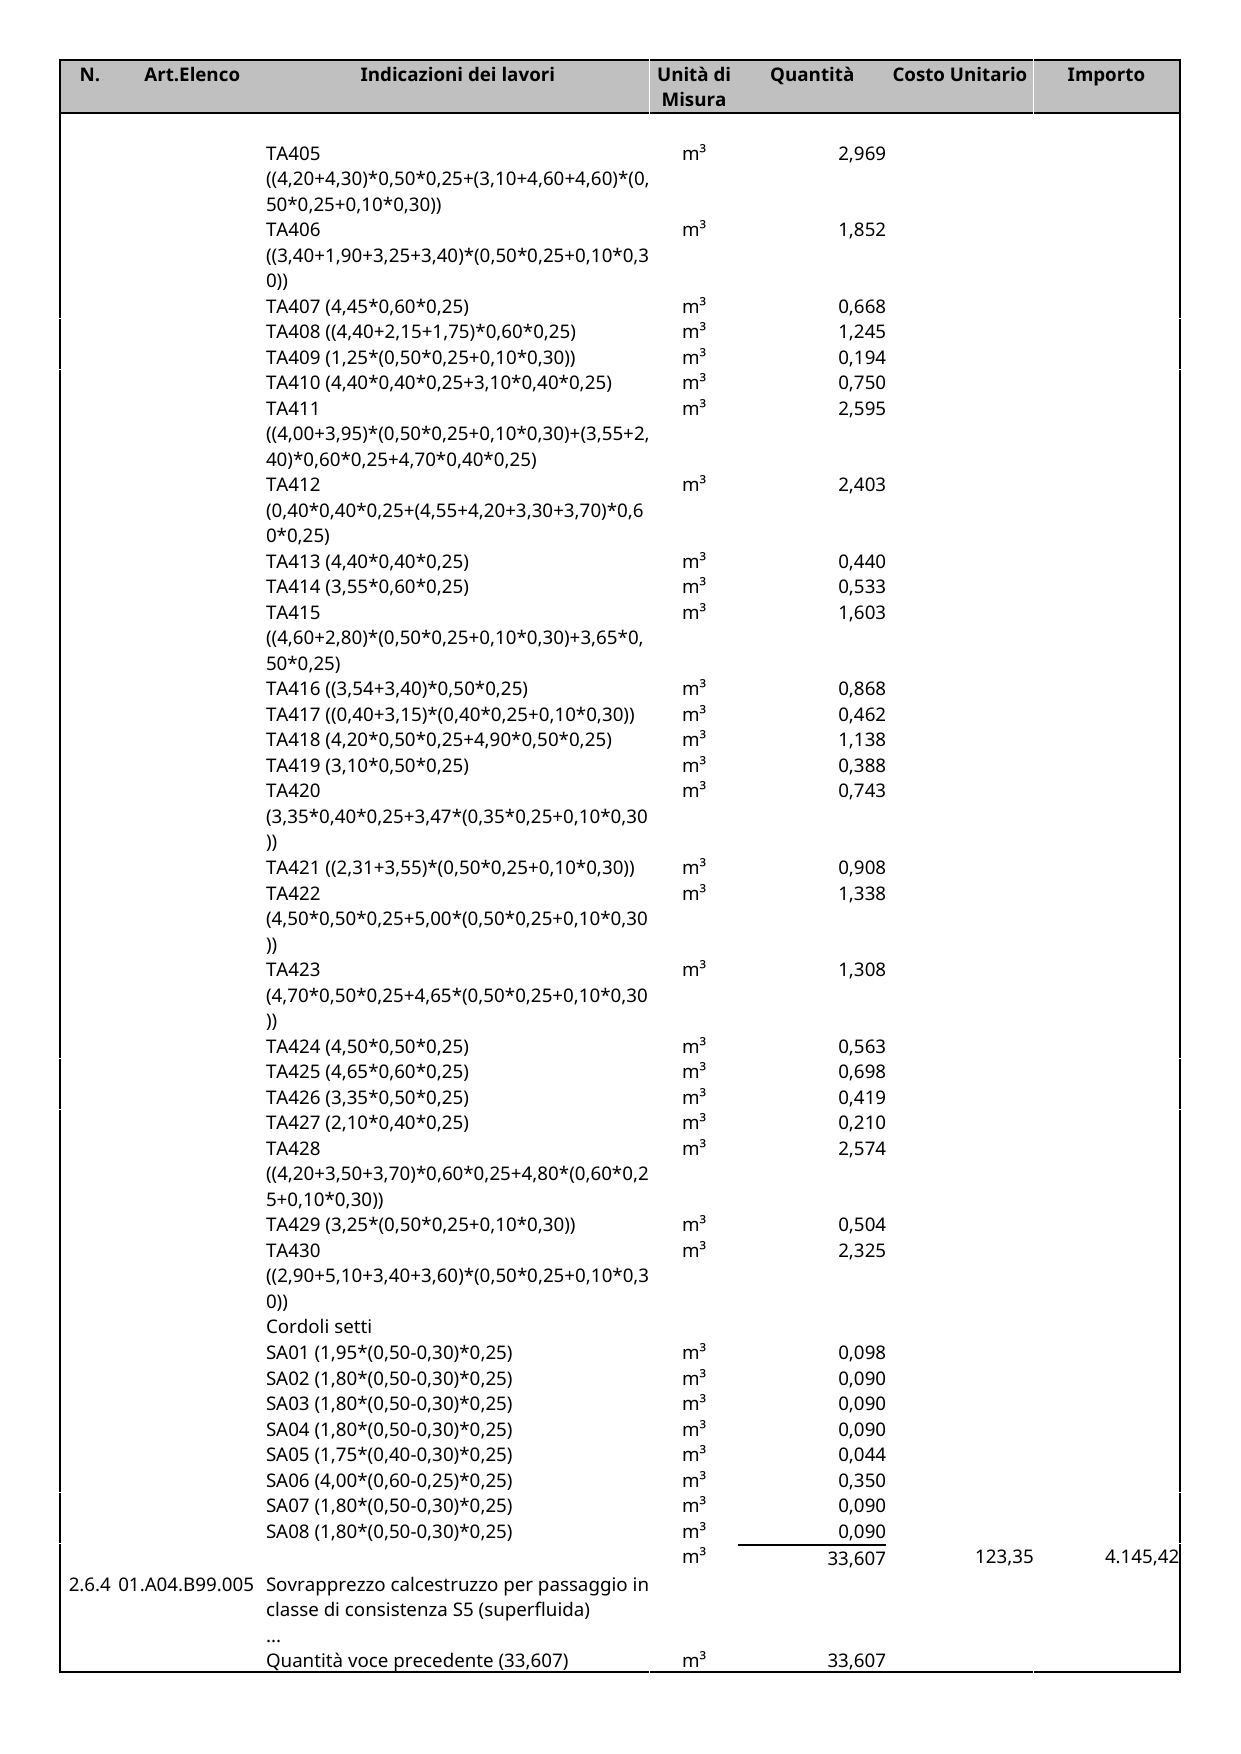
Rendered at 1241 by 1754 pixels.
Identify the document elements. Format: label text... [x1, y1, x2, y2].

table_cell [886, 1493, 1033, 1518]
table_cell m³ [650, 1544, 738, 1571]
table_cell [61, 1493, 118, 1518]
table_cell [61, 727, 118, 752]
table_cell [886, 344, 1033, 369]
table_cell [118, 1518, 266, 1543]
table_cell [118, 293, 266, 318]
table_cell [118, 1212, 266, 1237]
table_cell 0,533 [738, 574, 886, 599]
table_cell [61, 778, 118, 854]
table_cell m³ [650, 752, 738, 778]
table_cell 0,504 [738, 1212, 886, 1237]
table_cell TA424 (4,50*0,50*0,25) [266, 1033, 649, 1058]
table_cell 0,462 [738, 701, 886, 727]
table_cell [61, 1059, 118, 1084]
table_cell 2.6.4 [61, 1571, 118, 1648]
table_cell 0,440 [738, 548, 886, 574]
table_cell [886, 216, 1033, 293]
table_cell [61, 574, 118, 599]
table_cell m³ [650, 1059, 738, 1084]
table_cell TA415 ((4,60+2,80)*(0,50*0,25+0,10*0,30)+3,65*0,50*0,25) [266, 599, 649, 676]
table_cell 0,350 [738, 1467, 886, 1492]
table_cell m³ [650, 1416, 738, 1441]
table_cell [61, 1416, 118, 1441]
table_cell [118, 1416, 266, 1441]
table_cell [118, 676, 266, 701]
table_cell TA410 (4,40*0,40*0,25+3,10*0,40*0,25) [266, 370, 649, 395]
table_cell [118, 1467, 266, 1492]
table_cell [1034, 395, 1179, 472]
table_cell [886, 727, 1033, 752]
table_cell 0,090 [738, 1493, 886, 1518]
table_cell [61, 880, 118, 956]
table_cell [61, 548, 118, 574]
table_cell 0,098 [738, 1339, 886, 1365]
table_cell [1034, 1571, 1179, 1648]
table_cell [886, 1033, 1033, 1058]
table_cell m³ [650, 1135, 738, 1212]
table_cell SA07 (1,80*(0,50-0,30)*0,25) [266, 1493, 649, 1518]
table_cell [886, 1365, 1033, 1390]
table_cell TA426 (3,35*0,50*0,25) [266, 1084, 649, 1109]
table_cell [1034, 854, 1179, 880]
table_cell 0,090 [738, 1416, 886, 1441]
table_cell [266, 114, 649, 140]
table_cell [1034, 344, 1179, 369]
table_cell [61, 854, 118, 880]
table_cell 2,969 [738, 140, 886, 216]
table_cell TA413 (4,40*0,40*0,25) [266, 548, 649, 574]
table_cell [650, 1314, 738, 1339]
table_cell [118, 1390, 266, 1416]
table_cell [738, 1571, 886, 1648]
table_cell 1,138 [738, 727, 886, 752]
table_cell [61, 1237, 118, 1314]
table_cell [1034, 1390, 1179, 1416]
table_cell [61, 216, 118, 293]
table_cell m³ [650, 370, 738, 395]
table_cell [1034, 140, 1179, 216]
table_cell [61, 114, 118, 140]
table_cell [118, 1059, 266, 1084]
table_cell [1034, 1441, 1179, 1467]
table_cell [1034, 701, 1179, 727]
table_cell [61, 1033, 118, 1058]
table_cell m³ [650, 548, 738, 574]
table_cell [118, 370, 266, 395]
table_cell [118, 395, 266, 472]
table_cell [1034, 880, 1179, 956]
table_cell [1034, 319, 1179, 344]
table_cell m³ [650, 778, 738, 854]
table_cell 2,595 [738, 395, 886, 472]
table_cell 0,090 [738, 1518, 886, 1543]
table_cell [118, 114, 266, 140]
table_cell TA427 (2,10*0,40*0,25) [266, 1110, 649, 1135]
table_cell m³ [650, 1084, 738, 1109]
table_cell [886, 701, 1033, 727]
table_cell [61, 1314, 118, 1339]
table_cell [61, 1339, 118, 1365]
table_cell 1,245 [738, 319, 886, 344]
table_cell TA428 ((4,20+3,50+3,70)*0,60*0,25+4,80*(0,60*0,25+0,10*0,30)) [266, 1135, 649, 1212]
table_cell m³ [650, 1493, 738, 1518]
table_cell [61, 1390, 118, 1416]
table_header N. [61, 61, 118, 112]
table_cell SA04 (1,80*(0,50-0,30)*0,25) [266, 1416, 649, 1441]
table_cell [886, 1059, 1033, 1084]
table_cell [1034, 1135, 1179, 1212]
table_cell m³ [650, 599, 738, 676]
table_cell [886, 114, 1033, 140]
table_cell [118, 140, 266, 216]
table_cell 0,210 [738, 1110, 886, 1135]
table_cell [886, 1212, 1033, 1237]
table_cell [886, 472, 1033, 548]
table_cell [1034, 778, 1179, 854]
table_header Importo [1034, 61, 1179, 112]
table_cell Quantità voce precedente (33,607) [266, 1648, 649, 1671]
table_cell m³ [650, 574, 738, 599]
table_cell [118, 1084, 266, 1109]
table_cell 1,603 [738, 599, 886, 676]
table_cell [61, 701, 118, 727]
table_cell TA412 (0,40*0,40*0,25+(4,55+4,20+3,30+3,70)*0,60*0,25) [266, 472, 649, 548]
table_cell [886, 395, 1033, 472]
table_cell TA419 (3,10*0,50*0,25) [266, 752, 649, 778]
table_cell 0,044 [738, 1441, 886, 1467]
table_cell 0,750 [738, 370, 886, 395]
table_cell [886, 574, 1033, 599]
table_cell m³ [650, 854, 738, 880]
table_cell [266, 1544, 649, 1571]
table_cell [118, 701, 266, 727]
table_cell [61, 395, 118, 472]
table_cell 0,563 [738, 1033, 886, 1058]
table_cell TA430 ((2,90+5,10+3,40+3,60)*(0,50*0,25+0,10*0,30)) [266, 1237, 649, 1314]
table_cell [1034, 1212, 1179, 1237]
table_cell [886, 140, 1033, 216]
table_cell [886, 1648, 1033, 1671]
table_header Costo Unitario [886, 61, 1033, 112]
table_cell [886, 599, 1033, 676]
table_cell [1034, 1033, 1179, 1058]
table_cell [118, 1493, 266, 1518]
table_cell SA05 (1,75*(0,40-0,30)*0,25) [266, 1441, 649, 1467]
table_cell [118, 1544, 266, 1571]
table_cell m³ [650, 1110, 738, 1135]
table_cell [886, 854, 1033, 880]
table_cell 4.145,42 [1034, 1544, 1179, 1571]
table_cell [118, 472, 266, 548]
table_cell [61, 293, 118, 318]
table_cell [118, 752, 266, 778]
table_cell [61, 370, 118, 395]
table_cell [886, 1518, 1033, 1543]
table_cell m³ [650, 293, 738, 318]
table_cell [118, 1365, 266, 1390]
table_cell [886, 1084, 1033, 1109]
table_cell [61, 676, 118, 701]
table_cell [118, 574, 266, 599]
table_cell m³ [650, 727, 738, 752]
table_cell [886, 1571, 1033, 1648]
table_cell [61, 319, 118, 344]
table_cell [118, 1441, 266, 1467]
table_cell 33,607 [738, 1546, 886, 1571]
table_cell [118, 1339, 266, 1365]
table_cell [1034, 727, 1179, 752]
table_cell 0,419 [738, 1084, 886, 1109]
table_cell [1034, 1084, 1179, 1109]
table_cell [61, 344, 118, 369]
table_cell TA407 (4,45*0,60*0,25) [266, 293, 649, 318]
table_cell [1034, 216, 1179, 293]
table_cell [1034, 1110, 1179, 1135]
table_cell TA414 (3,55*0,60*0,25) [266, 574, 649, 599]
table_cell [61, 1212, 118, 1237]
table_cell 0,698 [738, 1059, 886, 1084]
table_cell [61, 1648, 118, 1671]
table_cell TA405 ((4,20+4,30)*0,50*0,25+(3,10+4,60+4,60)*(0,50*0,25+0,10*0,30)) [266, 140, 649, 216]
table_cell TA411 ((4,00+3,95)*(0,50*0,25+0,10*0,30)+(3,55+2,40)*0,60*0,25+4,70*0,40*0,25) [266, 395, 649, 472]
table_cell [886, 1390, 1033, 1416]
table_cell TA416 ((3,54+3,40)*0,50*0,25) [266, 676, 649, 701]
table_cell [1034, 548, 1179, 574]
table_cell [1034, 293, 1179, 318]
table_cell 0,743 [738, 778, 886, 854]
table_cell [886, 1467, 1033, 1492]
table_cell [61, 1084, 118, 1109]
table_cell [886, 1441, 1033, 1467]
table_cell m³ [650, 1033, 738, 1058]
table_header Indicazioni dei lavori [266, 61, 649, 112]
table_cell [61, 1544, 118, 1571]
table_cell [886, 1339, 1033, 1365]
table_cell m³ [650, 140, 738, 216]
table_cell 1,852 [738, 216, 886, 293]
table_cell [61, 1441, 118, 1467]
table_cell 1,338 [738, 880, 886, 956]
table_cell [886, 548, 1033, 574]
table_cell [886, 956, 1033, 1033]
table_cell [886, 319, 1033, 344]
table_cell 0,868 [738, 676, 886, 701]
table_cell [886, 778, 1033, 854]
table_cell 2,325 [738, 1237, 886, 1314]
table_cell 01.A04.B99.005 [118, 1571, 266, 1648]
table_cell SA03 (1,80*(0,50-0,30)*0,25) [266, 1390, 649, 1416]
table_cell [61, 1467, 118, 1492]
table_cell m³ [650, 676, 738, 701]
table_cell TA422 (4,50*0,50*0,25+5,00*(0,50*0,25+0,10*0,30)) [266, 880, 649, 956]
table_cell [1034, 1493, 1179, 1518]
table_cell 0,194 [738, 344, 886, 369]
table_cell [1034, 676, 1179, 701]
table_cell 2,574 [738, 1135, 886, 1212]
table_cell 0,090 [738, 1365, 886, 1390]
table_cell 2,403 [738, 472, 886, 548]
table_cell [118, 548, 266, 574]
table_cell [886, 370, 1033, 395]
table_cell m³ [650, 344, 738, 369]
table_cell m³ [650, 956, 738, 1033]
table_cell m³ [650, 1212, 738, 1237]
table_cell [61, 1518, 118, 1543]
table_cell [118, 956, 266, 1033]
table_cell [886, 293, 1033, 318]
table_cell [1034, 472, 1179, 548]
table_cell m³ [650, 1237, 738, 1314]
table_cell [1034, 114, 1179, 140]
table_cell SA08 (1,80*(0,50-0,30)*0,25) [266, 1518, 649, 1543]
table_cell 33,607 [738, 1648, 886, 1671]
table_cell TA408 ((4,40+2,15+1,75)*0,60*0,25) [266, 319, 649, 344]
table_cell 1,308 [738, 956, 886, 1033]
table_cell [886, 1237, 1033, 1314]
table_cell 0,668 [738, 293, 886, 318]
table_cell TA406 ((3,40+1,90+3,25+3,40)*(0,50*0,25+0,10*0,30)) [266, 216, 649, 293]
table_cell [650, 114, 738, 140]
table_cell TA409 (1,25*(0,50*0,25+0,10*0,30)) [266, 344, 649, 369]
table_cell TA425 (4,65*0,60*0,25) [266, 1059, 649, 1084]
table_cell m³ [650, 1441, 738, 1467]
table_cell m³ [650, 1648, 738, 1671]
table_cell [118, 1314, 266, 1339]
table_cell SA02 (1,80*(0,50-0,30)*0,25) [266, 1365, 649, 1390]
table_cell [886, 880, 1033, 956]
table_cell [61, 472, 118, 548]
table_cell [118, 1110, 266, 1135]
table_cell Sovrapprezzo calcestruzzo per passaggio in classe di consistenza S5 (superfluida) ... [266, 1571, 649, 1648]
table_cell [1034, 752, 1179, 778]
table_cell [1034, 956, 1179, 1033]
table_cell 0,908 [738, 854, 886, 880]
table_cell [1034, 1059, 1179, 1084]
table_cell [886, 676, 1033, 701]
table_cell 123,35 [886, 1544, 1033, 1571]
table_cell [1034, 1314, 1179, 1339]
table_cell [118, 1033, 266, 1058]
table_cell [1034, 1237, 1179, 1314]
table_cell 0,388 [738, 752, 886, 778]
table_cell [1034, 574, 1179, 599]
table_cell [118, 319, 266, 344]
table_cell [886, 1135, 1033, 1212]
table_cell [61, 1365, 118, 1390]
table_cell Cordoli setti [266, 1314, 649, 1339]
table_cell [118, 344, 266, 369]
table_cell [1034, 1648, 1179, 1671]
table_cell [886, 1314, 1033, 1339]
table_cell [61, 1110, 118, 1135]
table_cell [118, 216, 266, 293]
table_cell [738, 1314, 886, 1339]
table_header Unità di Misura [650, 61, 738, 112]
table_cell [1034, 1416, 1179, 1441]
table_cell [118, 1648, 266, 1671]
table_cell [1034, 1467, 1179, 1492]
table_cell [61, 1135, 118, 1212]
table_cell [1034, 1339, 1179, 1365]
table_cell [738, 114, 886, 140]
table_cell [118, 1237, 266, 1314]
table_header Quantità [738, 61, 886, 112]
table_cell m³ [650, 1365, 738, 1390]
table_cell [118, 727, 266, 752]
table_cell [886, 752, 1033, 778]
table_cell m³ [650, 880, 738, 956]
table_cell m³ [650, 1390, 738, 1416]
table_cell [61, 752, 118, 778]
table_cell [61, 140, 118, 216]
table_cell [1034, 370, 1179, 395]
table_cell [1034, 599, 1179, 676]
table_cell m³ [650, 472, 738, 548]
table_cell [118, 1135, 266, 1212]
table_cell [886, 1110, 1033, 1135]
table_cell [118, 880, 266, 956]
table_cell m³ [650, 319, 738, 344]
table_cell m³ [650, 701, 738, 727]
table_cell m³ [650, 1339, 738, 1365]
table_cell TA417 ((0,40+3,15)*(0,40*0,25+0,10*0,30)) [266, 701, 649, 727]
table_cell [650, 1571, 738, 1648]
table_cell m³ [650, 395, 738, 472]
table_cell TA420 (3,35*0,40*0,25+3,47*(0,35*0,25+0,10*0,30)) [266, 778, 649, 854]
table_cell [886, 1416, 1033, 1441]
table_header Art.Elenco [118, 61, 266, 112]
table_cell m³ [650, 216, 738, 293]
table_cell [118, 778, 266, 854]
table_cell SA06 (4,00*(0,60-0,25)*0,25) [266, 1467, 649, 1492]
table_cell m³ [650, 1467, 738, 1492]
table_cell [61, 956, 118, 1033]
table_cell [118, 854, 266, 880]
table_cell TA429 (3,25*(0,50*0,25+0,10*0,30)) [266, 1212, 649, 1237]
table_cell TA423 (4,70*0,50*0,25+4,65*(0,50*0,25+0,10*0,30)) [266, 956, 649, 1033]
table_cell 0,090 [738, 1390, 886, 1416]
table_cell SA01 (1,95*(0,50-0,30)*0,25) [266, 1339, 649, 1365]
table_cell [118, 599, 266, 676]
table_cell TA421 ((2,31+3,55)*(0,50*0,25+0,10*0,30)) [266, 854, 649, 880]
table_cell [61, 599, 118, 676]
table_cell [1034, 1518, 1179, 1543]
table_cell TA418 (4,20*0,50*0,25+4,90*0,50*0,25) [266, 727, 649, 752]
table_cell m³ [650, 1518, 738, 1543]
table_cell [1034, 1365, 1179, 1390]
